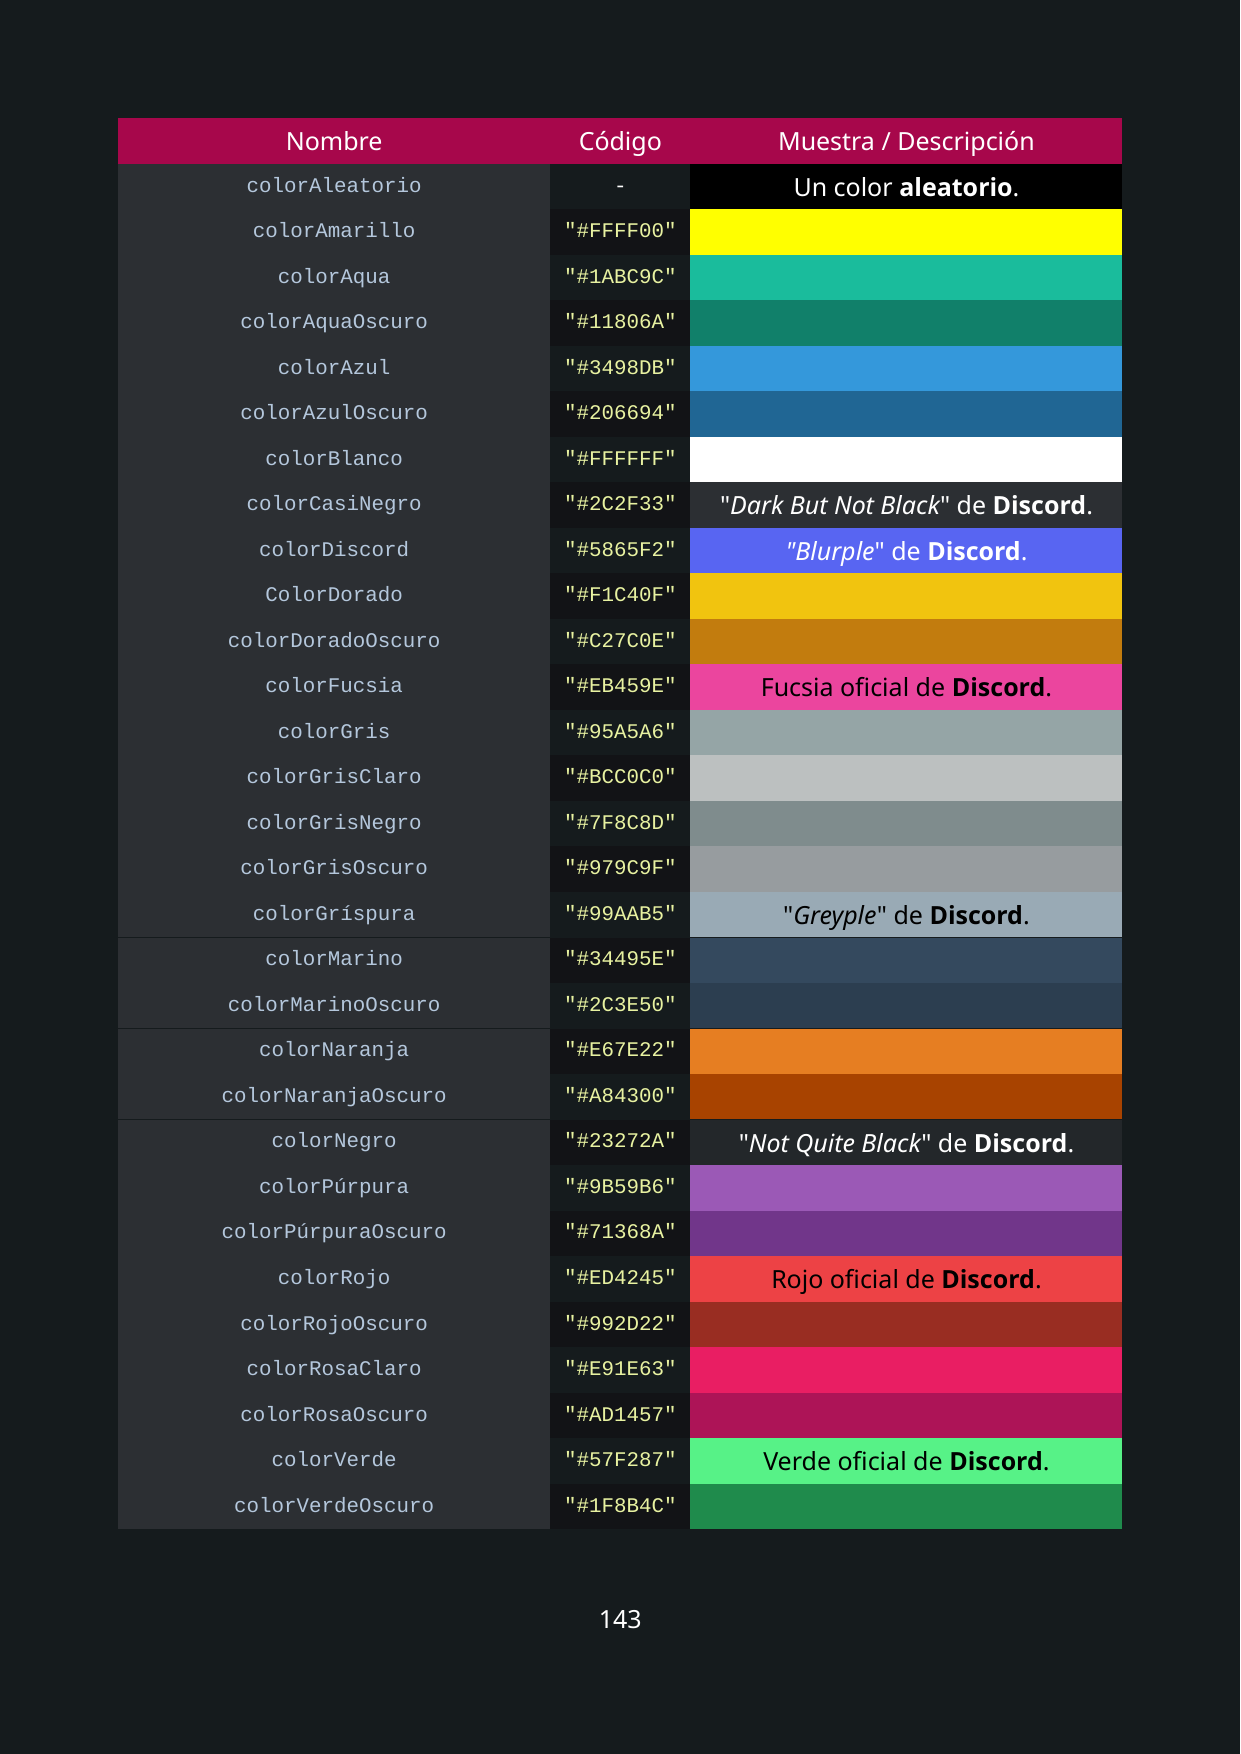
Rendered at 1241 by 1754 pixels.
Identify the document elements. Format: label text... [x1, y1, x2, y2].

table_cell Un color aleatorio. [690, 164, 1122, 209]
table_cell Fucsia oficial de Discord. [690, 664, 1122, 710]
table_cell "#34495E" [550, 938, 690, 983]
table_cell Rojo oficial de Discord. [690, 1256, 1122, 1302]
table_cell colorAzul [118, 346, 550, 391]
table_cell colorBlanco [118, 437, 550, 482]
table_cell colorRosaClaro [118, 1347, 550, 1393]
table_cell colorVerde [118, 1438, 550, 1484]
table_cell [690, 391, 1122, 437]
table_cell [690, 1484, 1122, 1529]
table_cell [690, 710, 1122, 755]
table_cell Verde oficial de Discord. [690, 1438, 1122, 1484]
table_cell "#ED4245" [550, 1256, 690, 1302]
table_cell "#57F287" [550, 1438, 690, 1484]
table_cell colorDoradoOscuro [118, 619, 550, 664]
table_cell [690, 437, 1122, 482]
table_cell colorGrisClaro [118, 755, 550, 801]
table_cell [690, 300, 1122, 346]
table_cell [690, 1029, 1122, 1074]
table_cell [690, 755, 1122, 801]
table_cell [690, 619, 1122, 664]
table_cell colorGrisNegro [118, 801, 550, 846]
table_cell colorMarinoOscuro [118, 983, 550, 1028]
table_cell "#99AAB5" [550, 892, 690, 937]
table_cell [690, 255, 1122, 300]
table_cell "#E91E63" [550, 1347, 690, 1393]
table_cell "Not Quite Black" de Discord. [690, 1120, 1122, 1165]
table_cell [690, 983, 1122, 1028]
table_cell "#2C3E50" [550, 983, 690, 1028]
table_cell "#BCC0C0" [550, 755, 690, 801]
table_cell colorPúrpura [118, 1165, 550, 1211]
table_cell colorCasiNegro [118, 482, 550, 528]
table_cell colorNaranjaOscuro [118, 1074, 550, 1119]
table_cell [690, 938, 1122, 983]
table_cell colorAquaOscuro [118, 300, 550, 346]
table_cell [690, 1165, 1122, 1211]
table_cell "#3498DB" [550, 346, 690, 391]
table_cell "#9B59B6" [550, 1165, 690, 1211]
table_cell [690, 1302, 1122, 1347]
table_cell "#11806A" [550, 300, 690, 346]
table_cell [690, 1347, 1122, 1393]
table_cell colorRosaOscuro [118, 1393, 550, 1438]
table_cell [690, 801, 1122, 846]
table_cell colorRojoOscuro [118, 1302, 550, 1347]
table_cell colorNaranja [118, 1029, 550, 1074]
table_cell colorAzulOscuro [118, 391, 550, 437]
table_cell colorNegro [118, 1120, 550, 1165]
table_cell colorDiscord [118, 528, 550, 573]
table_cell "#1ABC9C" [550, 255, 690, 300]
table_cell "#979C9F" [550, 846, 690, 892]
table_cell [690, 573, 1122, 619]
table_cell colorMarino [118, 938, 550, 983]
table_cell colorAqua [118, 255, 550, 300]
table_cell "#EB459E" [550, 664, 690, 710]
table_cell colorRojo [118, 1256, 550, 1302]
table_cell "#5865F2" [550, 528, 690, 573]
table_cell "#2C2F33" [550, 482, 690, 528]
table_cell colorAleatorio [118, 164, 550, 209]
table_cell ColorDorado [118, 573, 550, 619]
table_cell [690, 846, 1122, 892]
table_cell [690, 1393, 1122, 1438]
table_cell [690, 346, 1122, 391]
table_cell "#7F8C8D" [550, 801, 690, 846]
table_cell "#C27C0E" [550, 619, 690, 664]
table_cell colorVerdeOscuro [118, 1484, 550, 1529]
table_cell "#FFFF00" [550, 209, 690, 255]
table_header Muestra / Descripción [690, 118, 1122, 164]
table_cell "#71368A" [550, 1211, 690, 1256]
table_cell colorPúrpuraOscuro [118, 1211, 550, 1256]
table_cell "#992D22" [550, 1302, 690, 1347]
table_cell "Blurple" de Discord. [690, 528, 1122, 573]
table_cell "#23272A" [550, 1120, 690, 1165]
table_cell colorGris [118, 710, 550, 755]
table_cell colorGrisOscuro [118, 846, 550, 892]
table_cell [690, 209, 1122, 255]
table_cell "#E67E22" [550, 1029, 690, 1074]
table_cell colorFucsia [118, 664, 550, 710]
table_cell colorGríspura [118, 892, 550, 937]
table_cell "Greyple" de Discord. [690, 892, 1122, 937]
table_cell "#A84300" [550, 1074, 690, 1119]
table_cell [690, 1074, 1122, 1119]
table_cell "#AD1457" [550, 1393, 690, 1438]
table_cell "#206694" [550, 391, 690, 437]
table_cell colorAmarillo [118, 209, 550, 255]
table_cell "#95A5A6" [550, 710, 690, 755]
table_cell "#1F8B4C" [550, 1484, 690, 1529]
table_cell "Dark But Not Black" de Discord. [690, 482, 1122, 528]
table_cell "#FFFFFF" [550, 437, 690, 482]
table_cell [690, 1211, 1122, 1256]
table_cell "#F1C40F" [550, 573, 690, 619]
table_header Nombre [118, 118, 550, 164]
table_header Código [550, 118, 690, 164]
table_cell - [550, 164, 690, 209]
